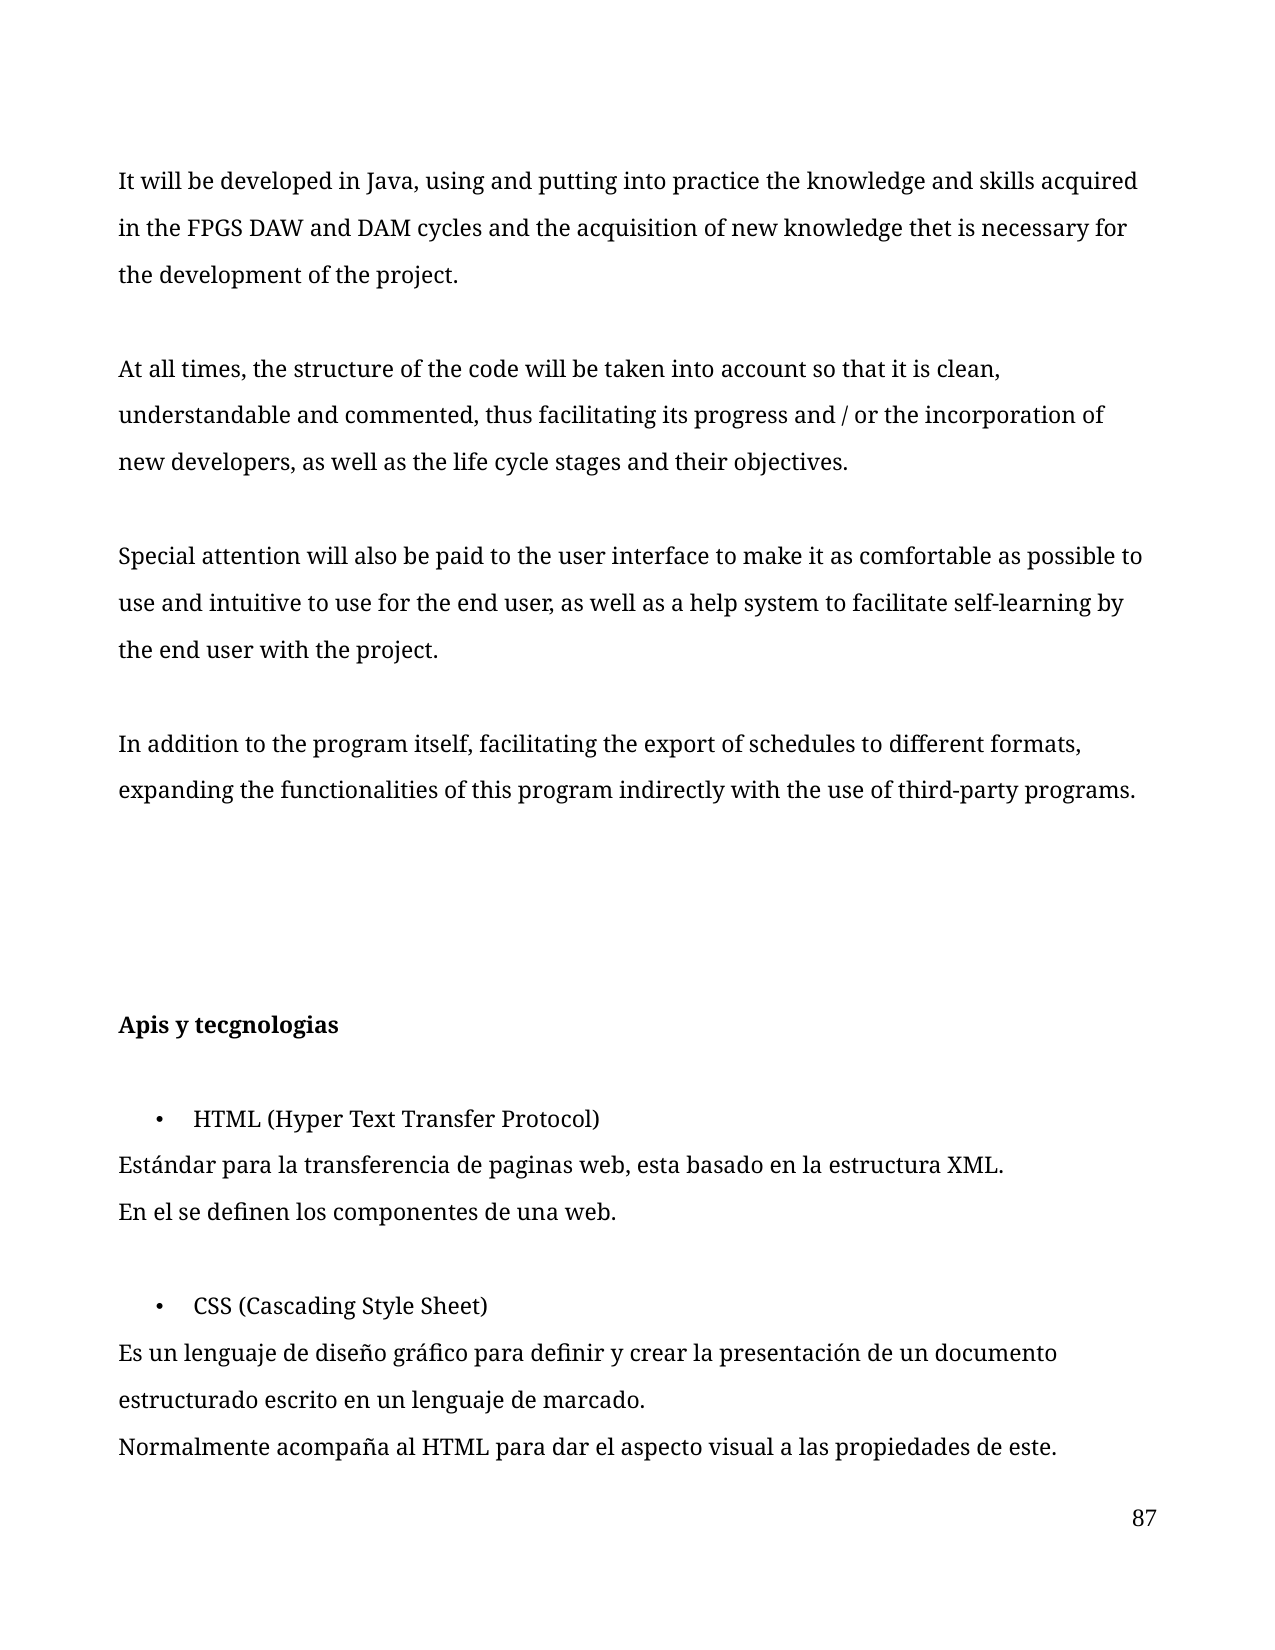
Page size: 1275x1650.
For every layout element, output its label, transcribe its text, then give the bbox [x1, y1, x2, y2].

text Special attention will also be paid to the user interface to make it as comfortable as possible to use and intuitive to use for the end user, as well as a help system to facilitate self-learning by the end user with the project. [118, 540, 1157, 665]
text Estándar para la transferencia de paginas web, esta basado en la estructura XML. [118, 1149, 1157, 1181]
text Apis y tecgnologias [118, 1009, 1157, 1040]
text En el se definen los componentes de una web. [118, 1196, 1157, 1227]
list HTML (Hyper Text Transfer Protocol) [156, 1102, 1157, 1134]
text At all times, the structure of the code will be taken into account so that it is clean, understandable and commented, thus facilitating its progress and / or the incorporation of new developers, as well as the life cycle stages and their objectives. [118, 352, 1157, 477]
text Es un lenguaje de diseño gráfico para definir y crear la presentación de un documento estructurado escrito en un lenguaje de marcado. [118, 1337, 1157, 1415]
text It will be developed in Java, using and putting into practice the knowledge and skills acquired in the FPGS DAW and DAM cycles and the acquisition of new knowledge thet is necessary for the development of the project. [118, 165, 1157, 290]
text Normalmente acompaña al HTML para dar el aspecto visual a las propiedades de este. [118, 1431, 1157, 1462]
text In addition to the program itself, facilitating the export of schedules to different formats, expanding the functionalities of this program indirectly with the use of third-party programs. [118, 727, 1157, 806]
list CSS (Cascading Style Sheet) [156, 1290, 1157, 1321]
